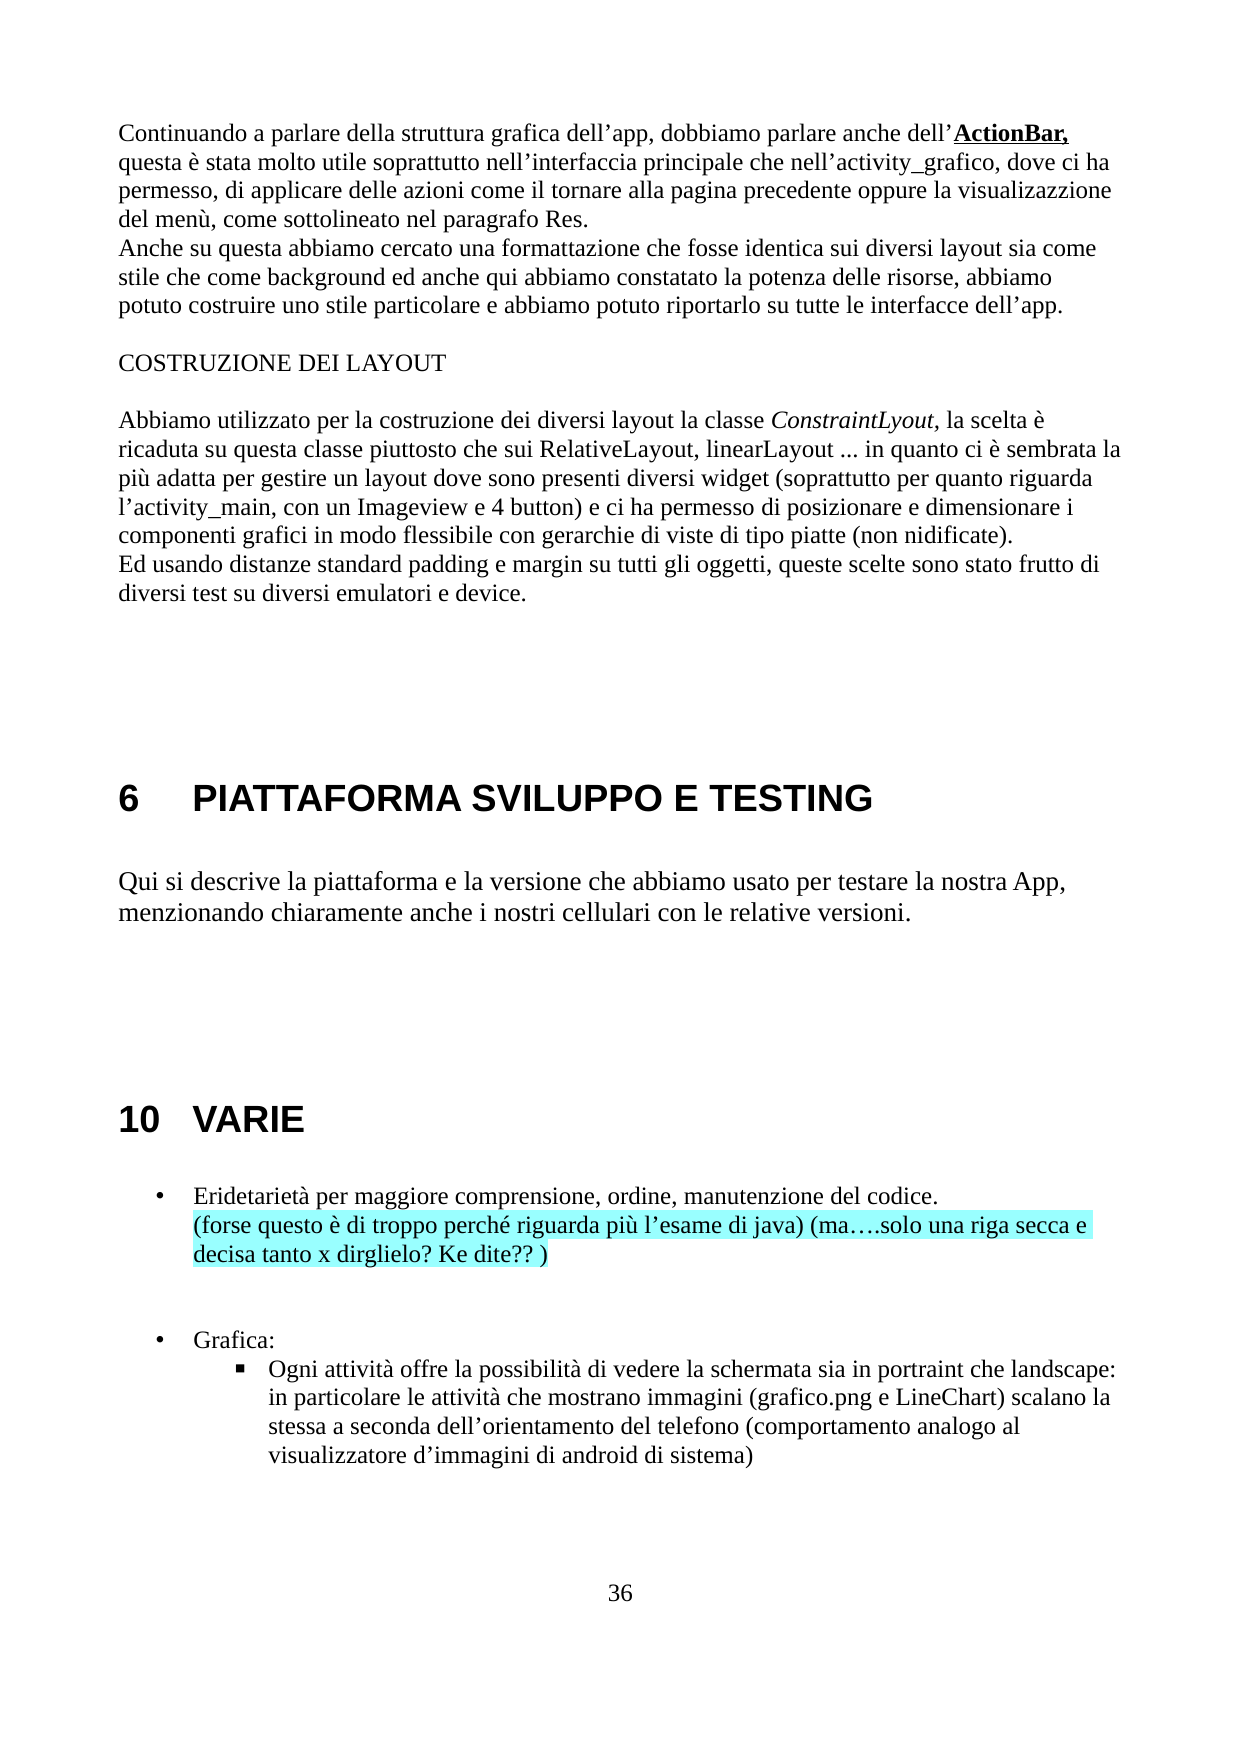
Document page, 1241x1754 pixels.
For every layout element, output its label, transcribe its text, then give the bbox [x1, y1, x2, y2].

text Ed usando distanze standard padding e margin su tutti gli oggetti, queste scelte sono stato frutto di diversi test su diversi emulatori e device. [118, 549, 1122, 607]
list in particolare le attività che mostrano immagini (grafico.png e LineChart) scalano la stessa a seconda dell’orientamento del telefono (comportamento analogo al visualizzatore d’immagini di android di sistema) [231, 1382, 1122, 1469]
subtitle 10 VARIE [118, 1096, 1122, 1140]
list Grafica: [156, 1325, 1122, 1354]
text COSTRUZIONE DEI LAYOUT [118, 348, 1122, 377]
list (forse questo è di troppo perché riguarda più l’esame di java) (ma….solo una riga secca e decisa tanto x dirglielo? Ke dite?? ) [156, 1210, 1122, 1267]
text Continuando a parlare della struttura grafica dell’app, dobbiamo parlare anche dell’ActionBar, questa è stata molto utile soprattutto nell’interfaccia principale che nell’activity_grafico, dove ci ha permesso, di applicare delle azioni come il tornare alla pagina precedente oppure la visualizazzione del menù, come sottolineato nel paragrafo Res. [118, 118, 1122, 233]
list Ogni attività offre la possibilità di vedere la schermata sia in portraint che landscape: [231, 1354, 1122, 1382]
text Abbiamo utilizzato per la costruzione dei diversi layout la classe ConstraintLyout, la scelta è ricaduta su questa classe piuttosto che sui RelativeLayout, linearLayout ... in quanto ci è sembrata la più adatta per gestire un layout dove sono presenti diversi widget (soprattutto per quanto riguarda l’activity_main, con un Imageview e 4 button) e ci ha permesso di posizionare e dimensionare i componenti grafici in modo flessibile con gerarchie di viste di tipo piatte (non nidificate). [118, 406, 1122, 549]
subtitle 6 PIATTAFORMA SVILUPPO E TESTING [118, 776, 1122, 819]
list Eridetarietà per maggiore comprensione, ordine, manutenzione del codice. [156, 1181, 1122, 1210]
text Qui si descrive la piattaforma e la versione che abbiamo usato per testare la nostra App, menzionando chiaramente anche i nostri cellulari con le relative versioni. [118, 865, 1122, 928]
text Anche su questa abbiamo cercato una formattazione che fosse identica sui diversi layout sia come stile che come background ed anche qui abbiamo constatato la potenza delle risorse, abbiamo potuto costruire uno stile particolare e abbiamo potuto riportarlo su tutte le interfacce dell’app. [118, 233, 1122, 319]
